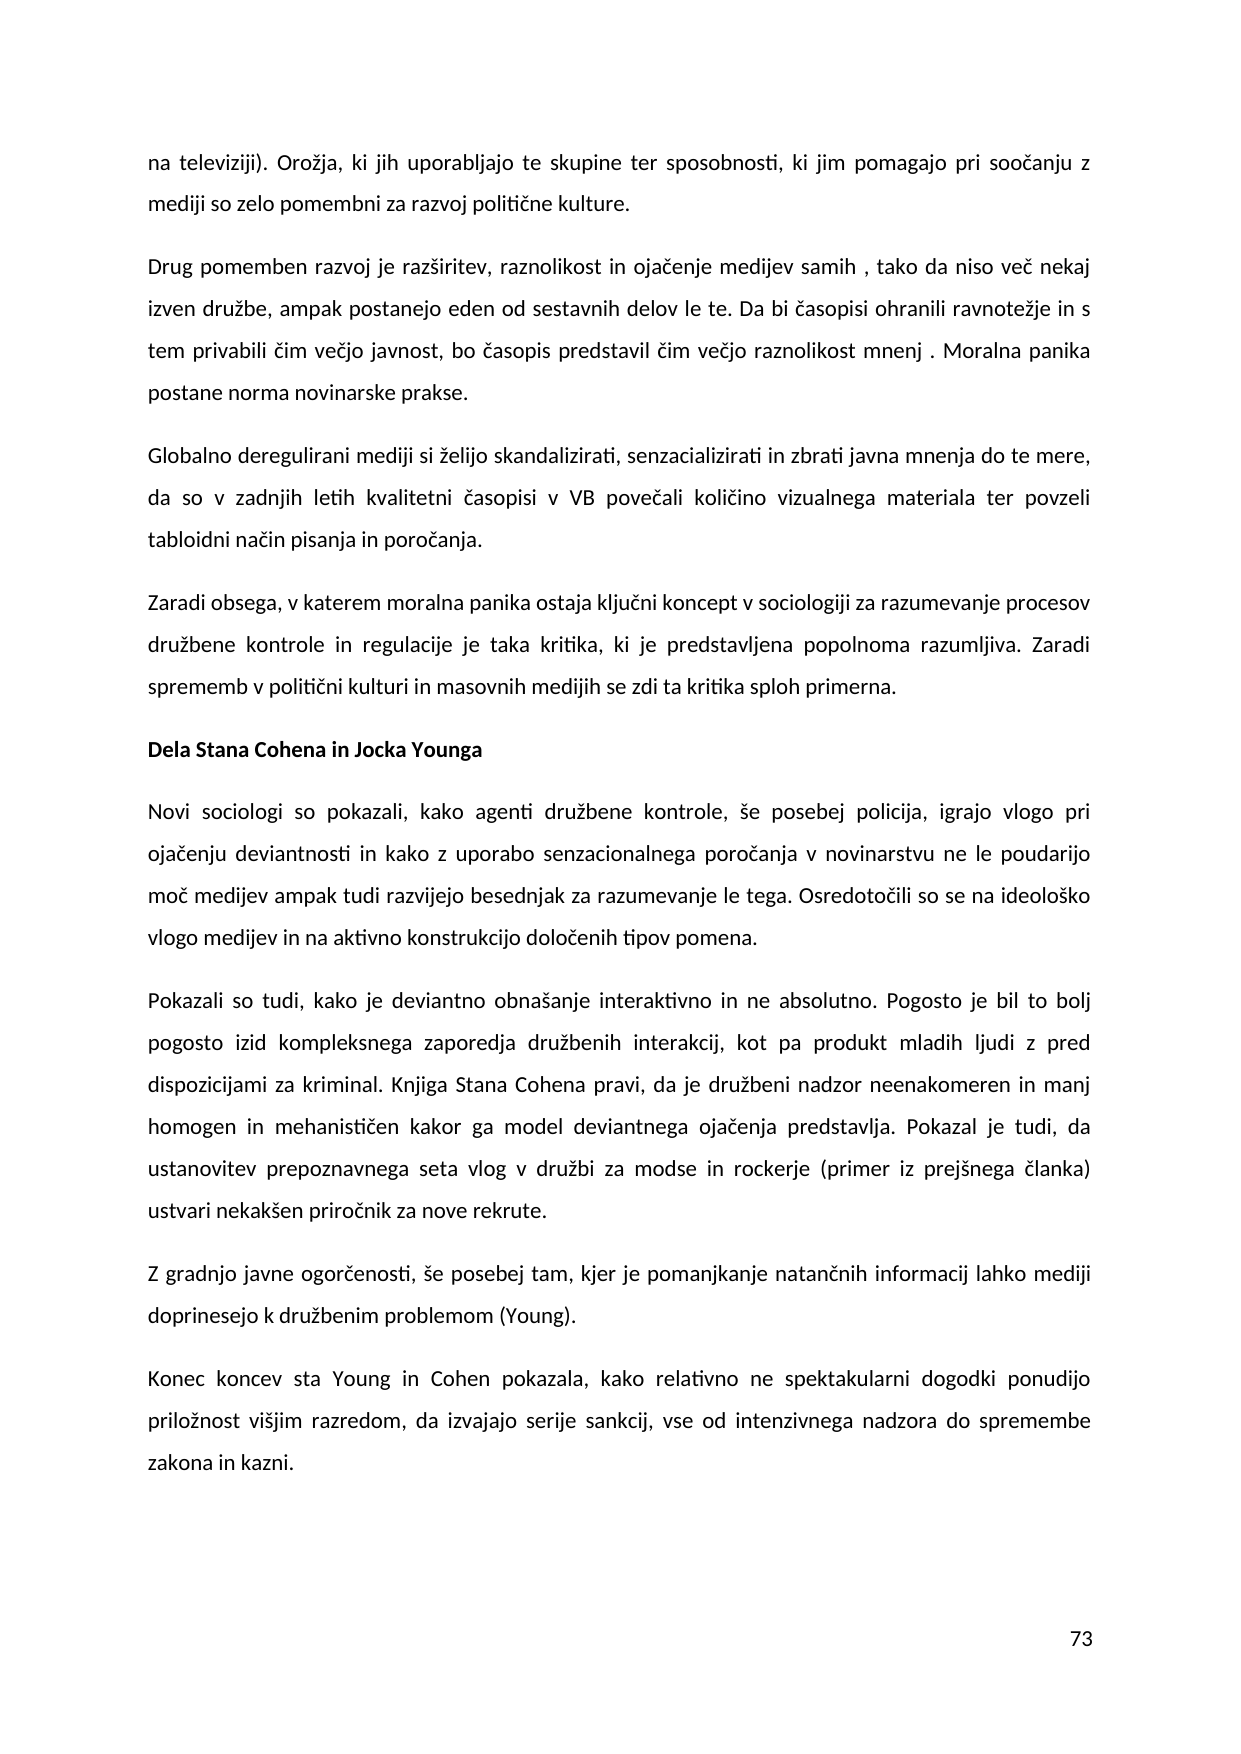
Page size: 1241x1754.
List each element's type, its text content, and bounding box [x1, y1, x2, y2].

text Globalno deregulirani mediji si želijo skandalizirati, senzacializirati in zbrati javna mnenja do te mere, da so v zadnjih letih kvalitetni časopisi v VB povečali količino vizualnega materiala ter povzeli tabloidni način pisanja in poročanja. [148, 441, 1093, 553]
text Dela Stana Cohena in Jocka Younga [148, 735, 1093, 763]
text Z gradnjo javne ogorčenosti, še posebej tam, kjer je pomanjkanje natančnih informacij lahko mediji doprinesejo k družbenim problemom (Young). [148, 1259, 1093, 1329]
text Drug pomemben razvoj je razširitev, raznolikost in ojačenje medijev samih , tako da niso več nekaj izven družbe, ampak postanejo eden od sestavnih delov le te. Da bi časopisi ohranili ravnotežje in s tem privabili čim večjo javnost, bo časopis predstavil čim večjo raznolikost mnenj . Moralna panika postane norma novinarske prakse. [148, 252, 1093, 406]
text Zaradi obsega, v katerem moralna panika ostaja ključni koncept v sociologiji za razumevanje procesov družbene kontrole in regulacije je taka kritika, ki je predstavljena popolnoma razumljiva. Zaradi sprememb v politični kulturi in masovnih medijih se zdi ta kritika sploh primerna. [148, 588, 1093, 700]
text Konec koncev sta Young in Cohen pokazala, kako relativno ne spektakularni dogodki ponudijo priložnost višjim razredom, da izvajajo serije sankcij, vse od intenzivnega nadzora do spremembe zakona in kazni. [148, 1364, 1093, 1476]
text na televiziji). Orožja, ki jih uporabljajo te skupine ter sposobnosti, ki jim pomagajo pri soočanju z mediji so zelo pomembni za razvoj politične kulture. [148, 148, 1093, 218]
text Novi sociologi so pokazali, kako agenti družbene kontrole, še posebej policija, igrajo vlogo pri ojačenju deviantnosti in kako z uporabo senzacionalnega poročanja v novinarstvu ne le poudarijo moč medijev ampak tudi razvijejo besednjak za razumevanje le tega. Osredotočili so se na ideološko vlogo medijev in na aktivno konstrukcijo določenih tipov pomena. [148, 797, 1093, 951]
text Pokazali so tudi, kako je deviantno obnašanje interaktivno in ne absolutno. Pogosto je bil to bolj pogosto izid kompleksnega zaporedja družbenih interakcij, kot pa produkt mladih ljudi z pred dispozicijami za kriminal. Knjiga Stana Cohena pravi, da je družbeni nadzor neenakomeren in manj homogen in mehanističen kakor ga model deviantnega ojačenja predstavlja. Pokazal je tudi, da ustanovitev prepoznavnega seta vlog v družbi za modse in rockerje (primer iz prejšnega članka) ustvari nekakšen priročnik za nove rekrute. [148, 986, 1093, 1224]
